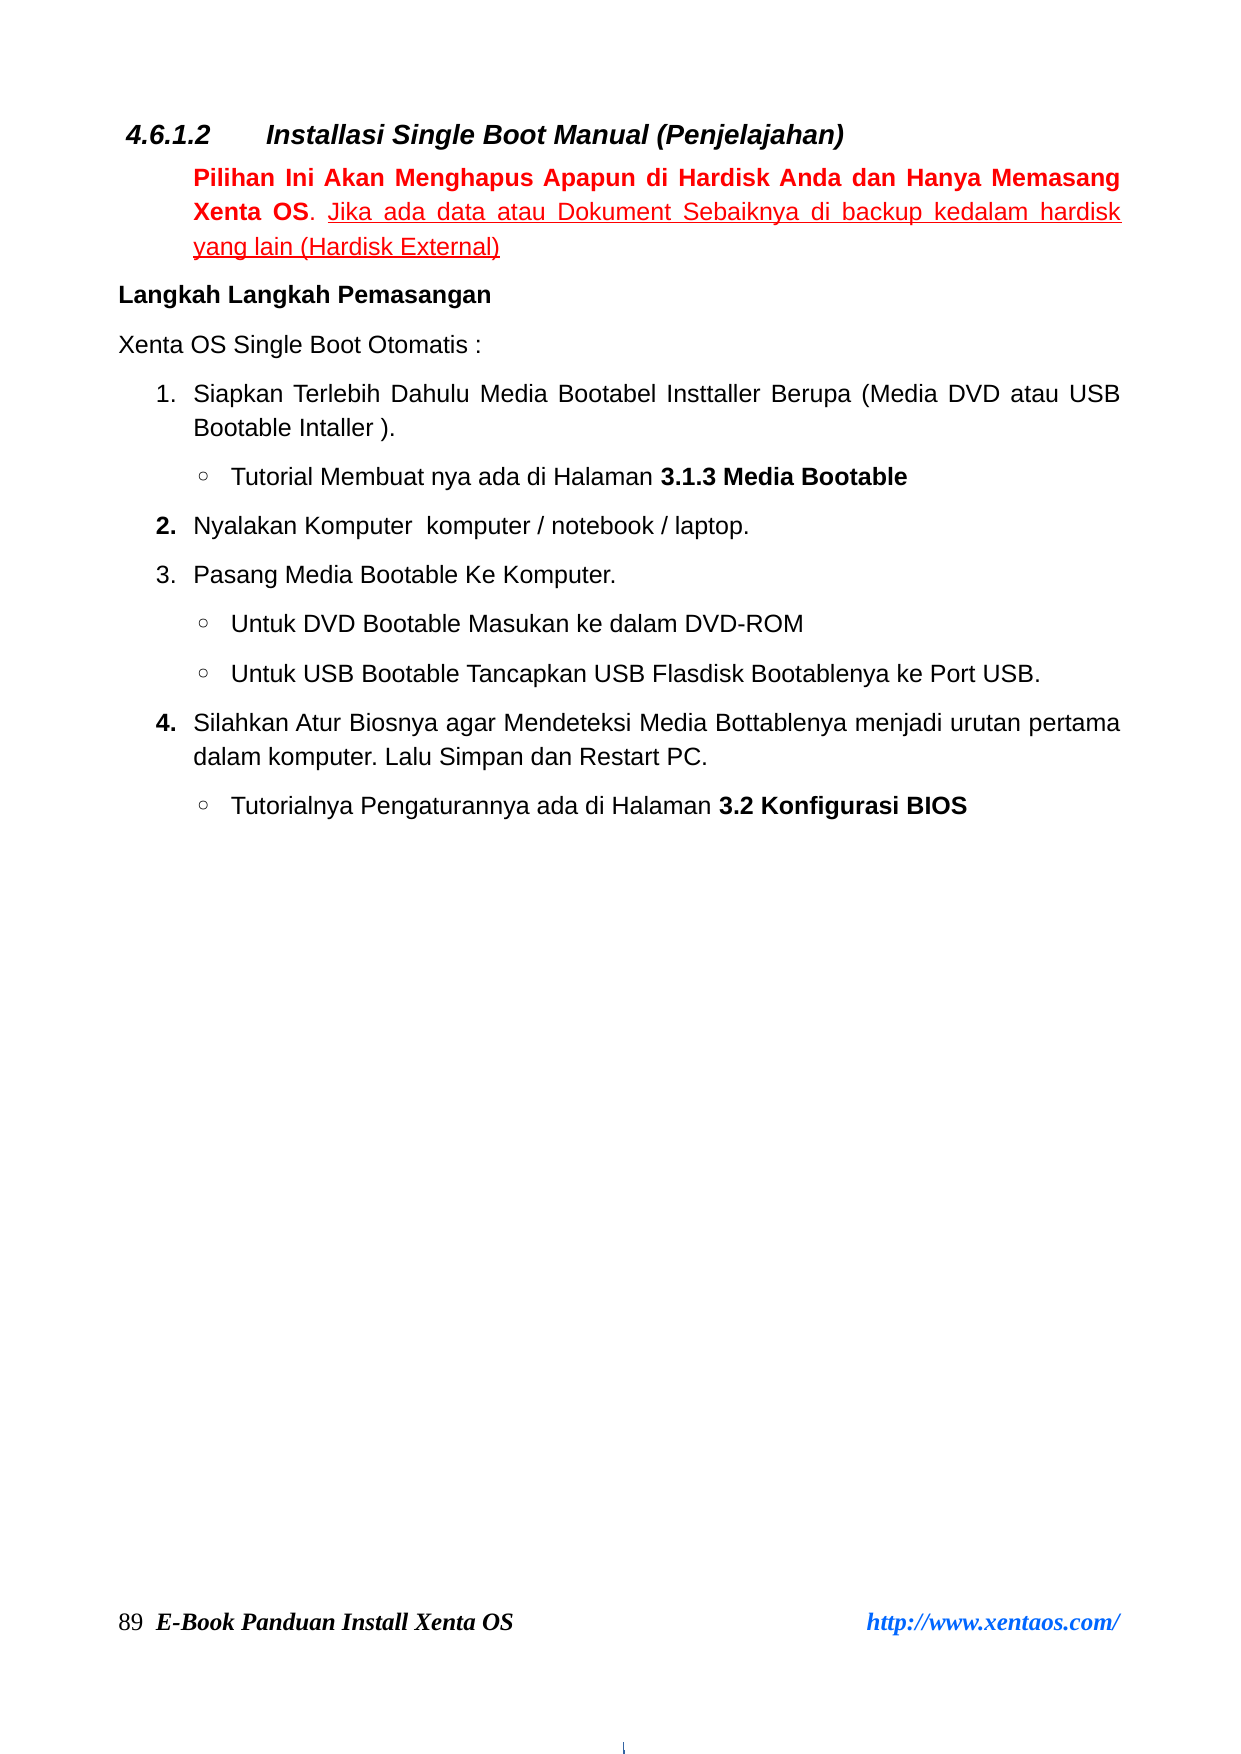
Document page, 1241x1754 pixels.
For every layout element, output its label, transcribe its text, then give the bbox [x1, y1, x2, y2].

list Untuk USB Bootable Tancapkan USB Flasdisk Bootablenya ke Port USB. [193, 659, 1122, 687]
list Silahkan Atur Biosnya agar Mendeteksi Media Bottablenya menjadi urutan pertama dalam komputer. Lalu Simpan dan Restart PC. [156, 708, 1122, 771]
list Nyalakan Komputer komputer / notebook / laptop. [156, 511, 1122, 540]
subtitle Installasi Single Boot Manual (Penjelajahan) [118, 118, 1122, 150]
text Langkah Langkah Pemasangan [118, 281, 1122, 309]
list Pasang Media Bootable Ke Komputer. [156, 560, 1122, 589]
text Xenta OS Single Boot Otomatis : [118, 329, 1122, 358]
list Pilihan Ini Akan Menghapus Apapun di Hardisk Anda dan Hanya Memasang Xenta OS. Jika ada data atau Dokument Sebaiknya di backup kedalam hardisk yang lain (Hardisk External) [156, 162, 1122, 260]
list Siapkan Terlebih Dahulu Media Bootabel Insttaller Berupa (Media DVD atau USB Bootable Intaller ). [156, 379, 1122, 442]
list Tutorial Membuat nya ada di Halaman 3.1.3 Media Bootable [193, 462, 1122, 491]
list Tutorialnya Pengaturannya ada di Halaman 3.2 Konfigurasi BIOS [193, 791, 1122, 820]
list Untuk DVD Bootable Masukan ke dalam DVD-ROM [193, 609, 1122, 638]
